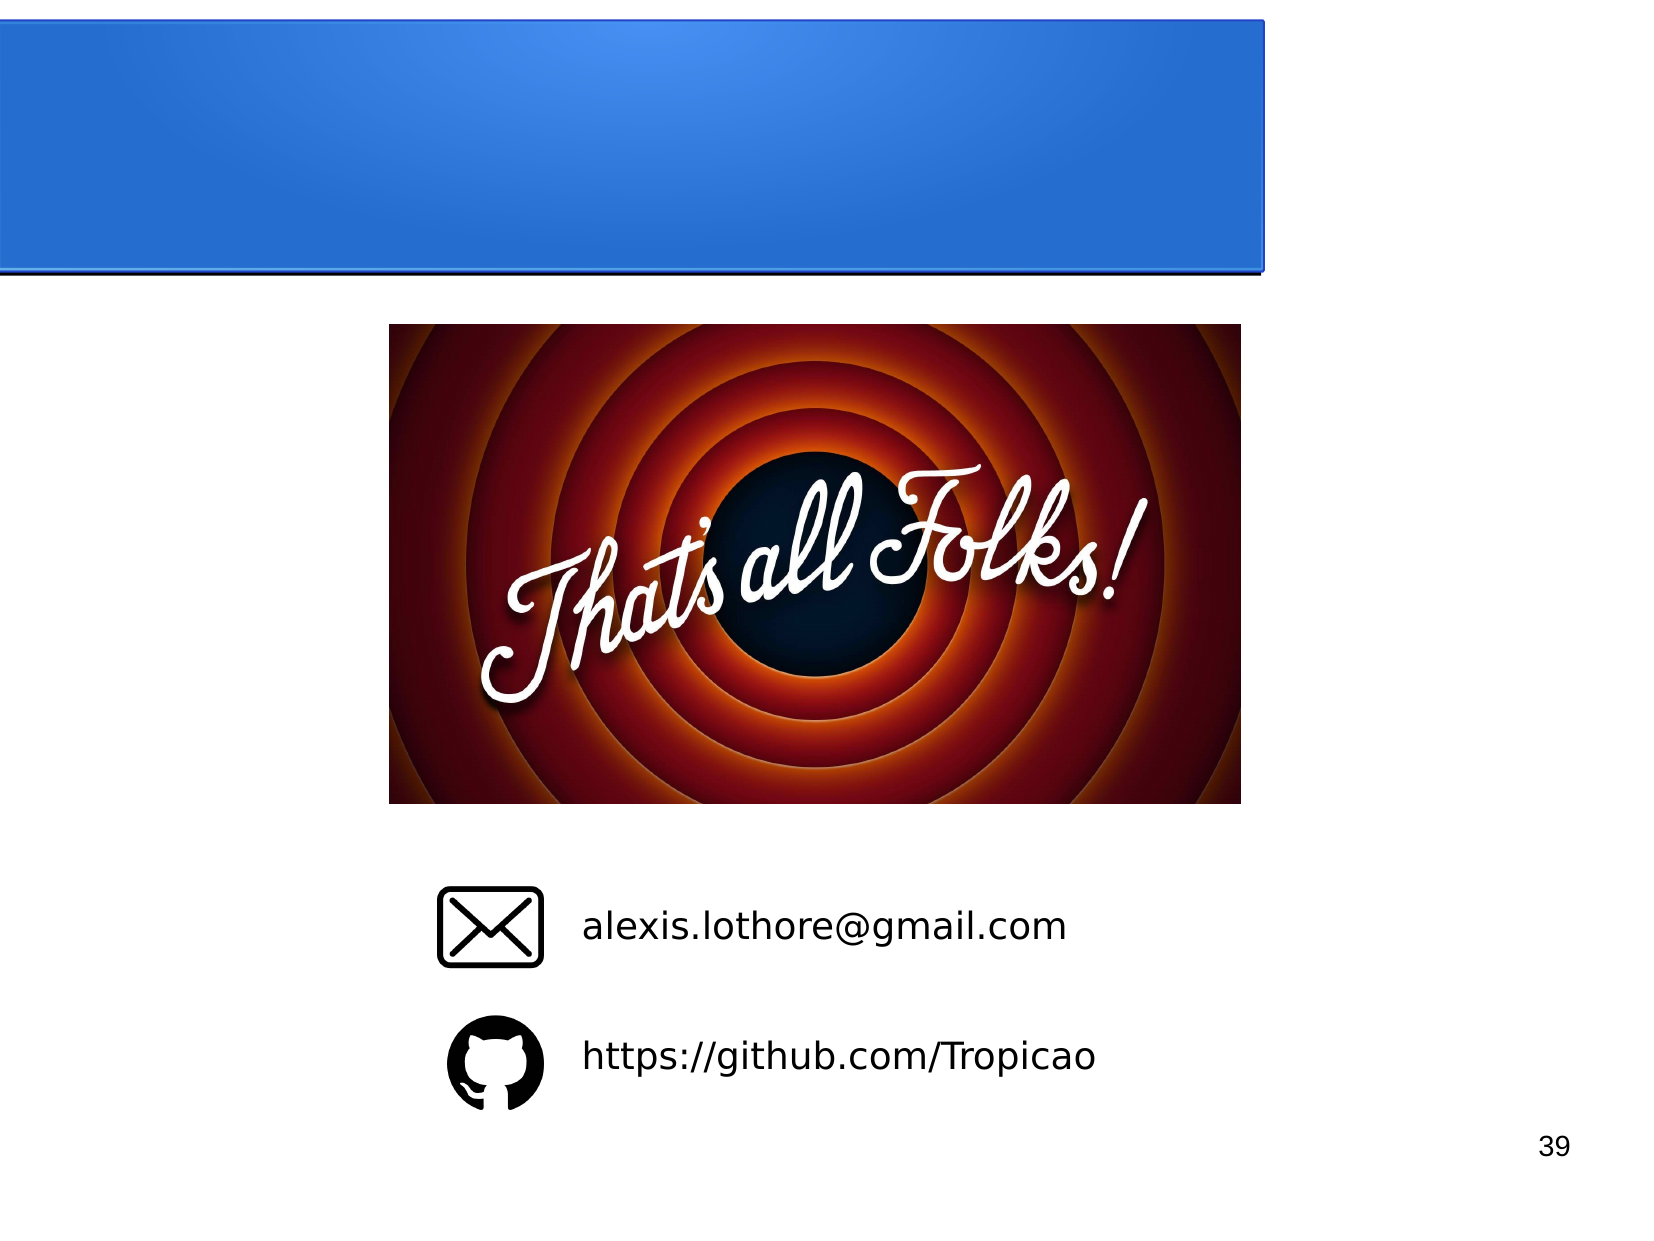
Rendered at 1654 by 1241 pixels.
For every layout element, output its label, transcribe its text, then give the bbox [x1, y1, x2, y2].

picture [447, 1014, 544, 1111]
text_box alexis.lothore@gmail.com [566, 897, 1264, 956]
text_box https://github.com/Tropicao [566, 1027, 1134, 1130]
picture [389, 324, 1241, 804]
picture [437, 873, 544, 981]
